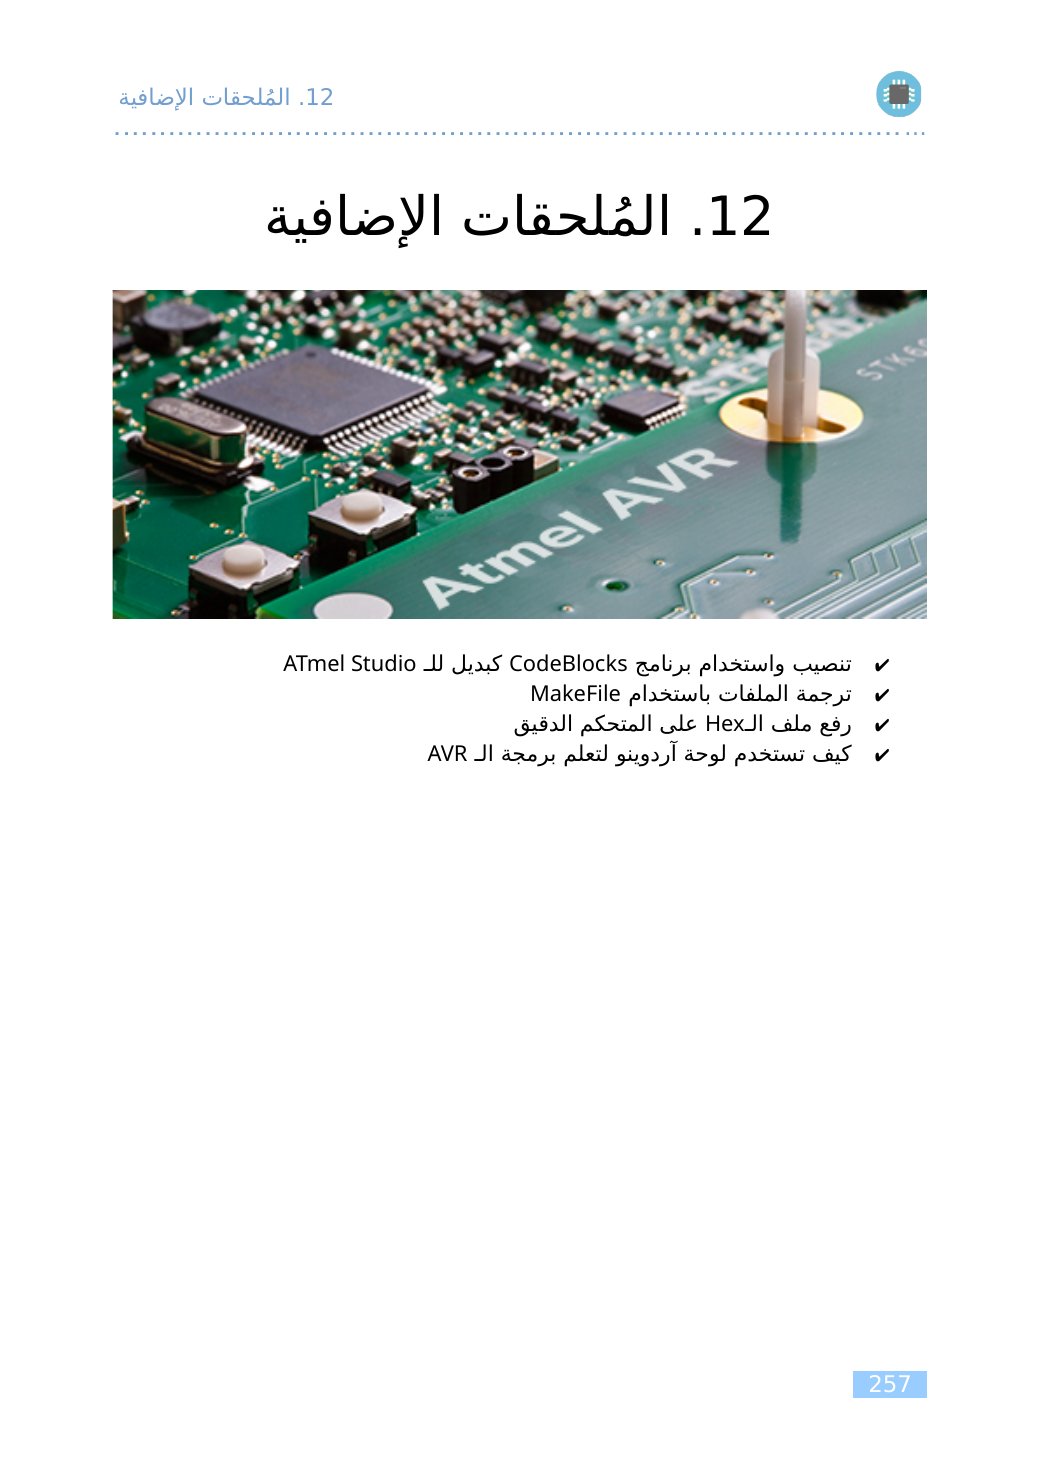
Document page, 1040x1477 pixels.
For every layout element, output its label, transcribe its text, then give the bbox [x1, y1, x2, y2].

picture [112, 290, 927, 619]
subtitle 12. المُلحقات الإضافية [112, 185, 927, 248]
picture [876, 71, 922, 117]
list تنصيب واستخدام برنامج CodeBlocks كبديل للـ ATmel Studio [112, 648, 889, 678]
list رفع ملف الـHex على المتحكم الدقيق [112, 708, 889, 738]
list ترجمة الملفات باستخدام MakeFile [112, 678, 889, 708]
list كيف تستخدم لوحة آردوينو لتعلم برمجة الـ AVR [112, 738, 889, 767]
